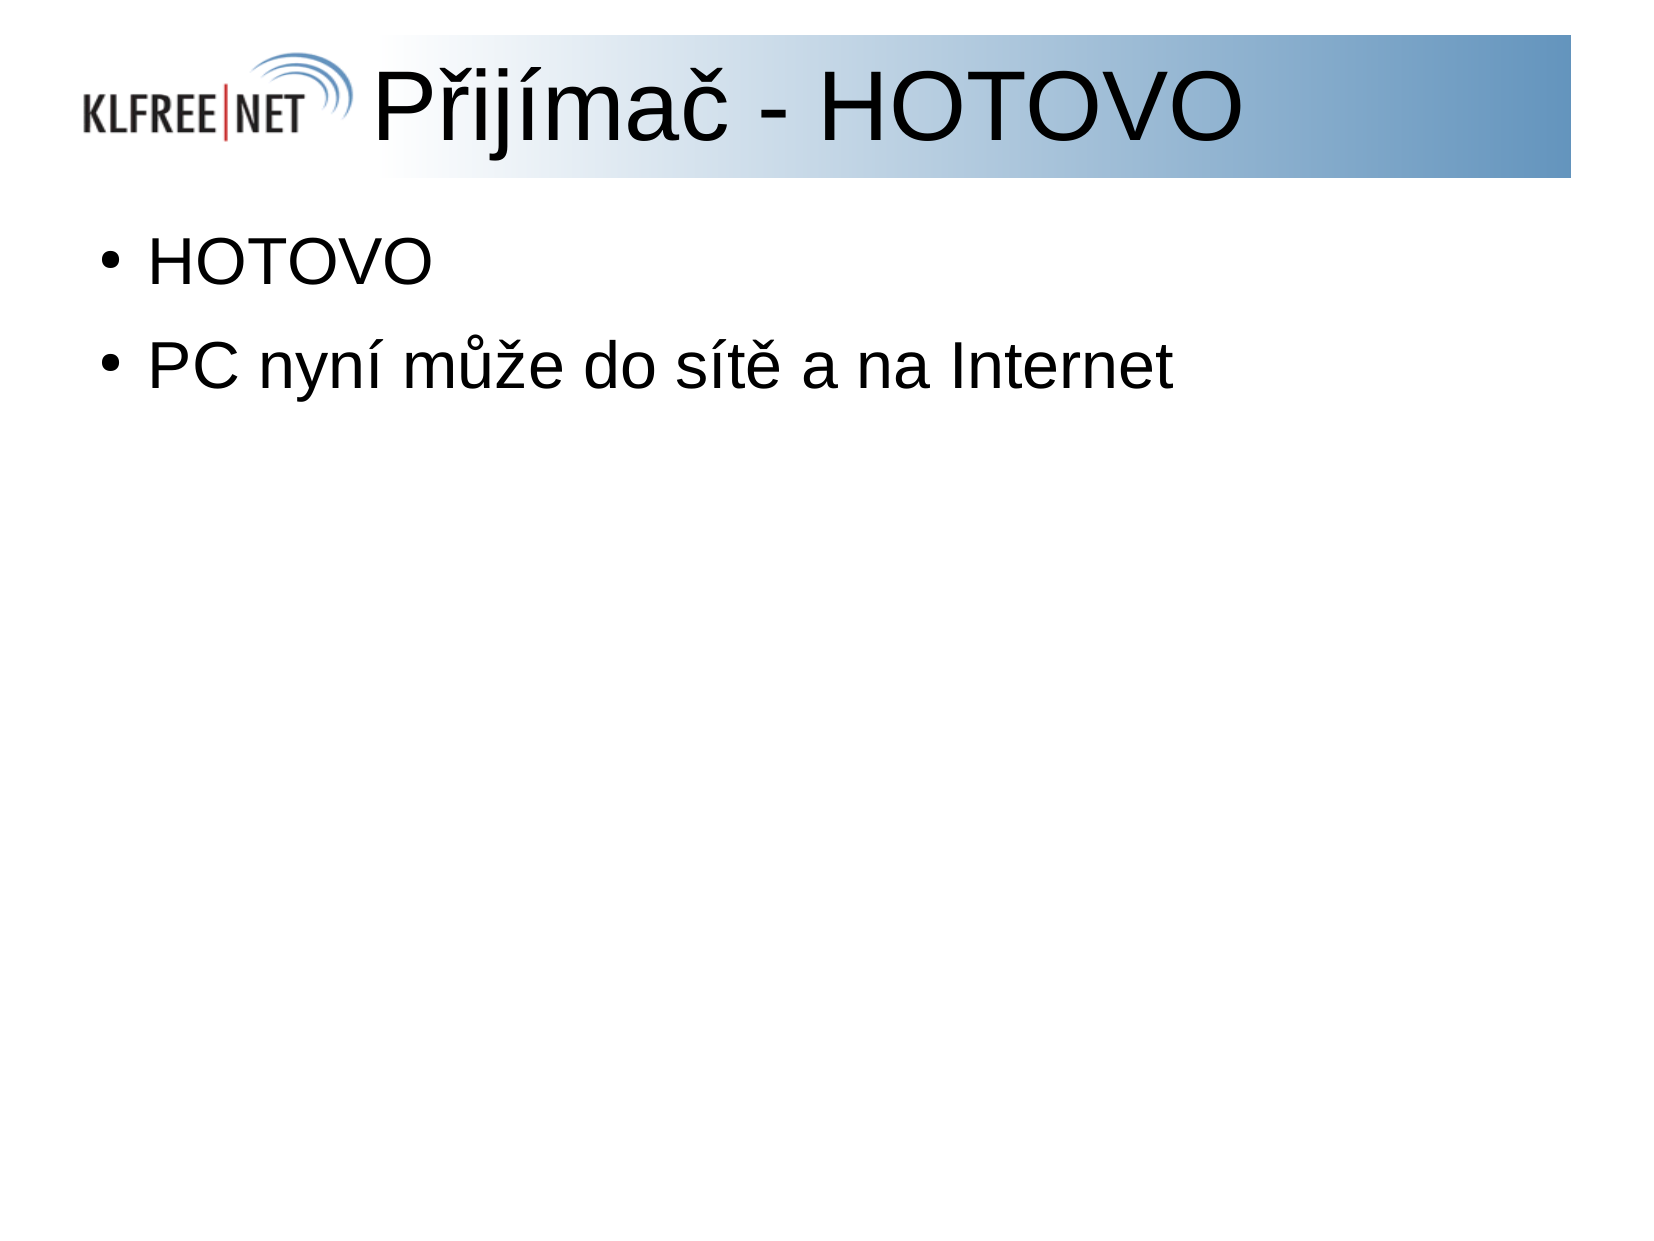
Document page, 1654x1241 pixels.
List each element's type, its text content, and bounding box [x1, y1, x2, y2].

title Přijímač - HOTOVO [371, 47, 1560, 166]
picture [59, 11, 372, 201]
list HOTOVO PC nyní může do sítě a na Internet [82, 224, 1494, 404]
